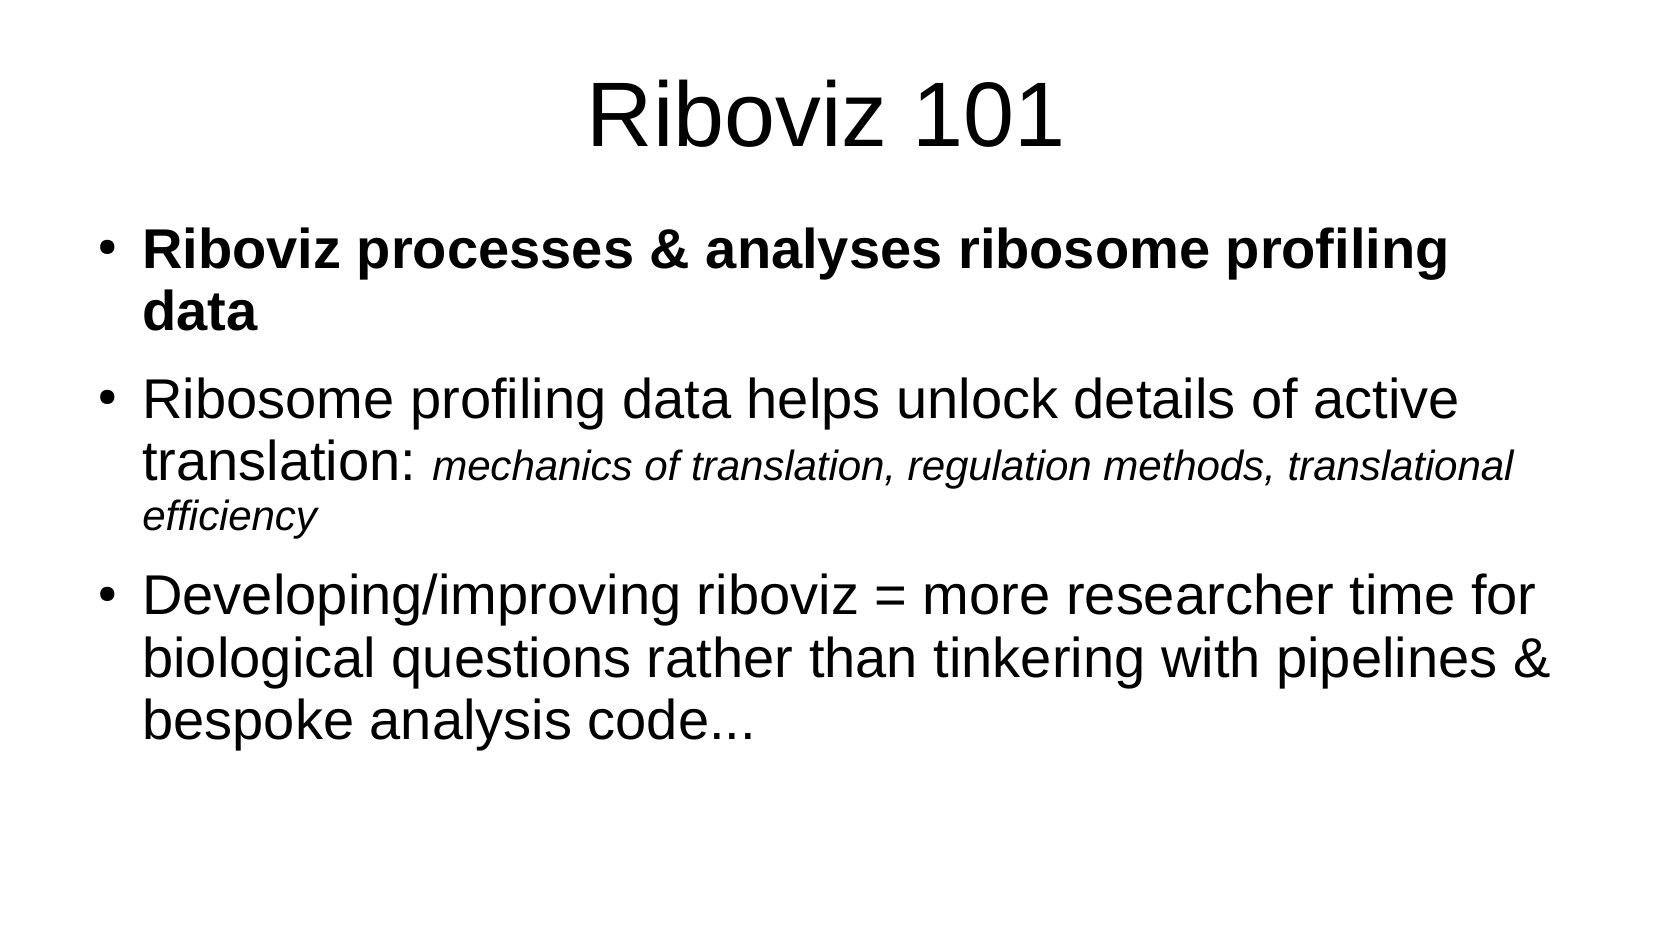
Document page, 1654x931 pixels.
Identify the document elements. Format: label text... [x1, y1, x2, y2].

title Riboviz 101 [82, 37, 1571, 193]
list Riboviz processes & analyses ribosome profiling data Ribosome profiling data helps unlock details of active translation: mechanics of translation, regulation methods, translational efficiency Developing/improving riboviz = more researcher time for biological questions rather than tinkering with pipelines & bespoke analysis code... [82, 217, 1571, 758]
